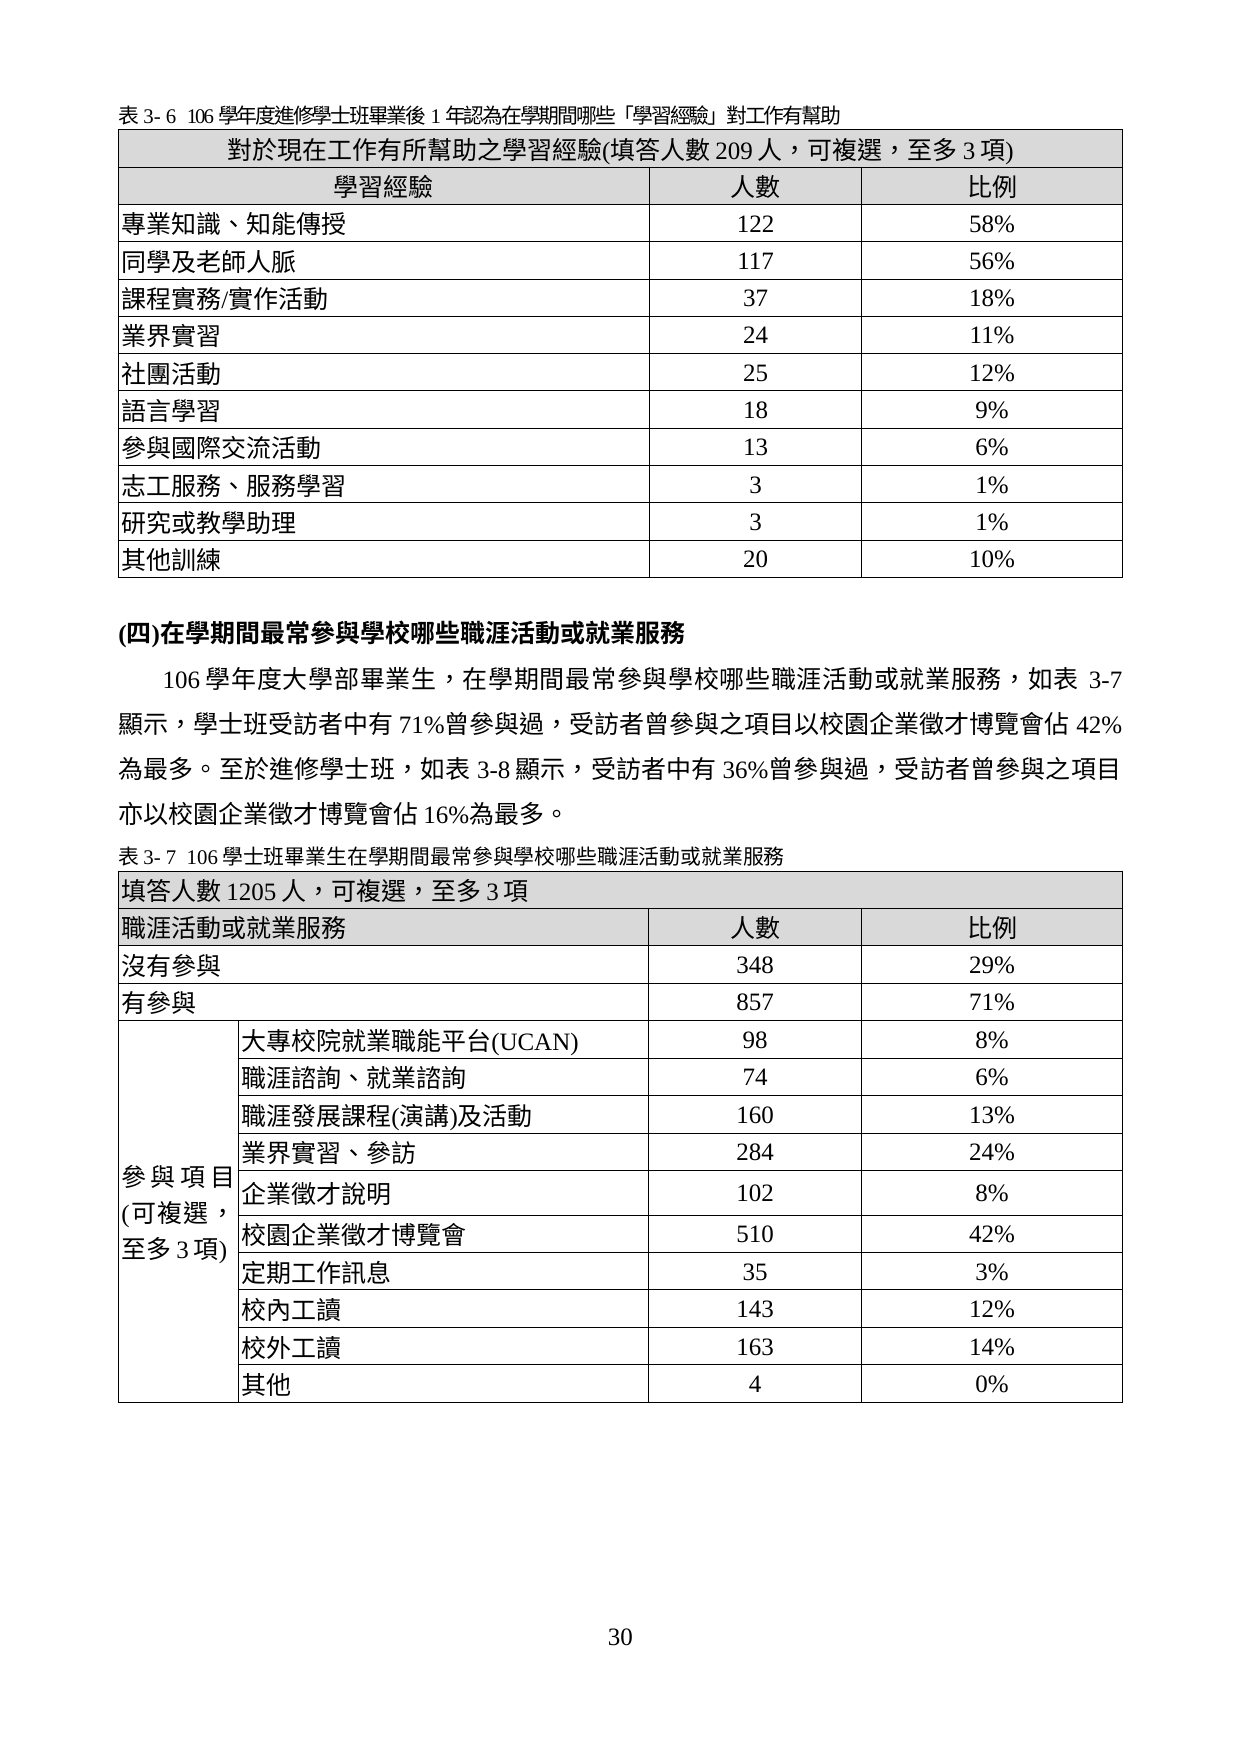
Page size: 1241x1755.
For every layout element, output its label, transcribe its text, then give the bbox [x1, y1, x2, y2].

table_cell 參與國際交流活動 [119, 429, 649, 465]
table_cell 18% [862, 280, 1122, 316]
table_header 對於現在工作有所幫助之學習經驗(填答人數209人，可複選，至多3項) [119, 130, 1122, 167]
text 106學年度大學部畢業生，在學期間最常參與學校哪些職涯活動或就業服務，如表3-7顯示，學士班受訪者中有71%曾參與過，受訪者曾參與之項目以校園企業徵才博覽會佔42%為最多。至於進修學士班，如表3-8顯示，受訪者中有36%曾參與過，受訪者曾參與之項目亦以校園企業徵才博覽會佔16%為最多。 [118, 659, 1122, 831]
table_cell 沒有參與 [119, 946, 648, 983]
table_cell 8% [862, 1021, 1122, 1058]
table_cell 企業徵才說明 [239, 1171, 648, 1215]
table_cell 510 [649, 1216, 861, 1252]
table_cell 專業知識、知能傳授 [119, 205, 649, 241]
table_cell 校外工讀 [239, 1328, 648, 1364]
table_cell 校園企業徵才博覽會 [239, 1216, 648, 1252]
table_cell 24 [650, 317, 861, 353]
table_cell 71% [862, 984, 1122, 1020]
table_cell 10% [862, 541, 1122, 577]
table_cell 參與項目(可複選，至多3項) [119, 1021, 238, 1402]
table_cell 58% [862, 205, 1122, 241]
table_cell 284 [649, 1134, 861, 1170]
table_cell 37 [650, 280, 861, 316]
table_cell 14% [862, 1328, 1122, 1364]
table_cell 職涯活動或就業服務 [119, 909, 648, 945]
table_cell 24% [862, 1134, 1122, 1170]
table_cell 9% [862, 391, 1122, 428]
table_cell 143 [649, 1290, 861, 1327]
table_cell 20 [650, 541, 861, 577]
table_cell 8% [862, 1171, 1122, 1215]
table_cell 11% [862, 317, 1122, 353]
table_cell 研究或教學助理 [119, 503, 649, 539]
table_cell 857 [649, 984, 861, 1020]
table_cell 29% [862, 946, 1122, 983]
table_cell 社團活動 [119, 354, 649, 390]
table_cell 160 [649, 1096, 861, 1133]
table_cell 課程實務/實作活動 [119, 280, 649, 316]
table_cell 18 [650, 391, 861, 428]
table_cell 人數 [649, 909, 861, 945]
table_cell 大專校院就業職能平台(UCAN) [239, 1021, 648, 1058]
table_cell 業界實習 [119, 317, 649, 353]
table_cell 35 [649, 1253, 861, 1289]
table_cell 1% [862, 466, 1122, 502]
table_header 填答人數1205人，可複選，至多3項 [119, 872, 1122, 908]
table_cell 志工服務、服務學習 [119, 466, 649, 502]
table_cell 12% [862, 354, 1122, 390]
table_cell 122 [650, 205, 861, 241]
table_cell 6% [862, 429, 1122, 465]
table_cell 117 [650, 242, 861, 278]
table_cell 3% [862, 1253, 1122, 1289]
table_cell 74 [649, 1059, 861, 1095]
table_cell 同學及老師人脈 [119, 242, 649, 278]
table_cell 職涯諮詢、就業諮詢 [239, 1059, 648, 1095]
text (四)在學期間最常參與學校哪些職涯活動或就業服務 [118, 614, 1122, 650]
table_cell 42% [862, 1216, 1122, 1252]
table_cell 12% [862, 1290, 1122, 1327]
table_cell 其他 [239, 1365, 648, 1402]
table_cell 業界實習、參訪 [239, 1134, 648, 1170]
table_cell 有參與 [119, 984, 648, 1020]
table_cell 學習經驗 [119, 168, 649, 204]
table_cell 比例 [862, 168, 1122, 204]
table_cell 163 [649, 1328, 861, 1364]
table_cell 6% [862, 1059, 1122, 1095]
table_cell 3 [650, 503, 861, 539]
table_cell 校內工讀 [239, 1290, 648, 1327]
table_cell 4 [649, 1365, 861, 1402]
text 表3- 7 106學士班畢業生在學期間最常參與學校哪些職涯活動或就業服務 [118, 840, 1122, 871]
table_cell 0% [862, 1365, 1122, 1402]
table_cell 職涯發展課程(演講)及活動 [239, 1096, 648, 1133]
table_cell 語言學習 [119, 391, 649, 428]
table_cell 3 [650, 466, 861, 502]
table_cell 348 [649, 946, 861, 983]
table_cell 98 [649, 1021, 861, 1058]
table_cell 25 [650, 354, 861, 390]
table_cell 13 [650, 429, 861, 465]
text 表3- 6 106學年度進修學士班畢業後1年認為在學期間哪些「學習經驗」對工作有幫助 [118, 99, 1122, 129]
table_cell 定期工作訊息 [239, 1253, 648, 1289]
table_cell 102 [649, 1171, 861, 1215]
table_cell 1% [862, 503, 1122, 539]
table_cell 56% [862, 242, 1122, 278]
table_cell 比例 [862, 909, 1122, 945]
table_cell 人數 [650, 168, 861, 204]
table_cell 其他訓練 [119, 541, 649, 577]
table_cell 13% [862, 1096, 1122, 1133]
